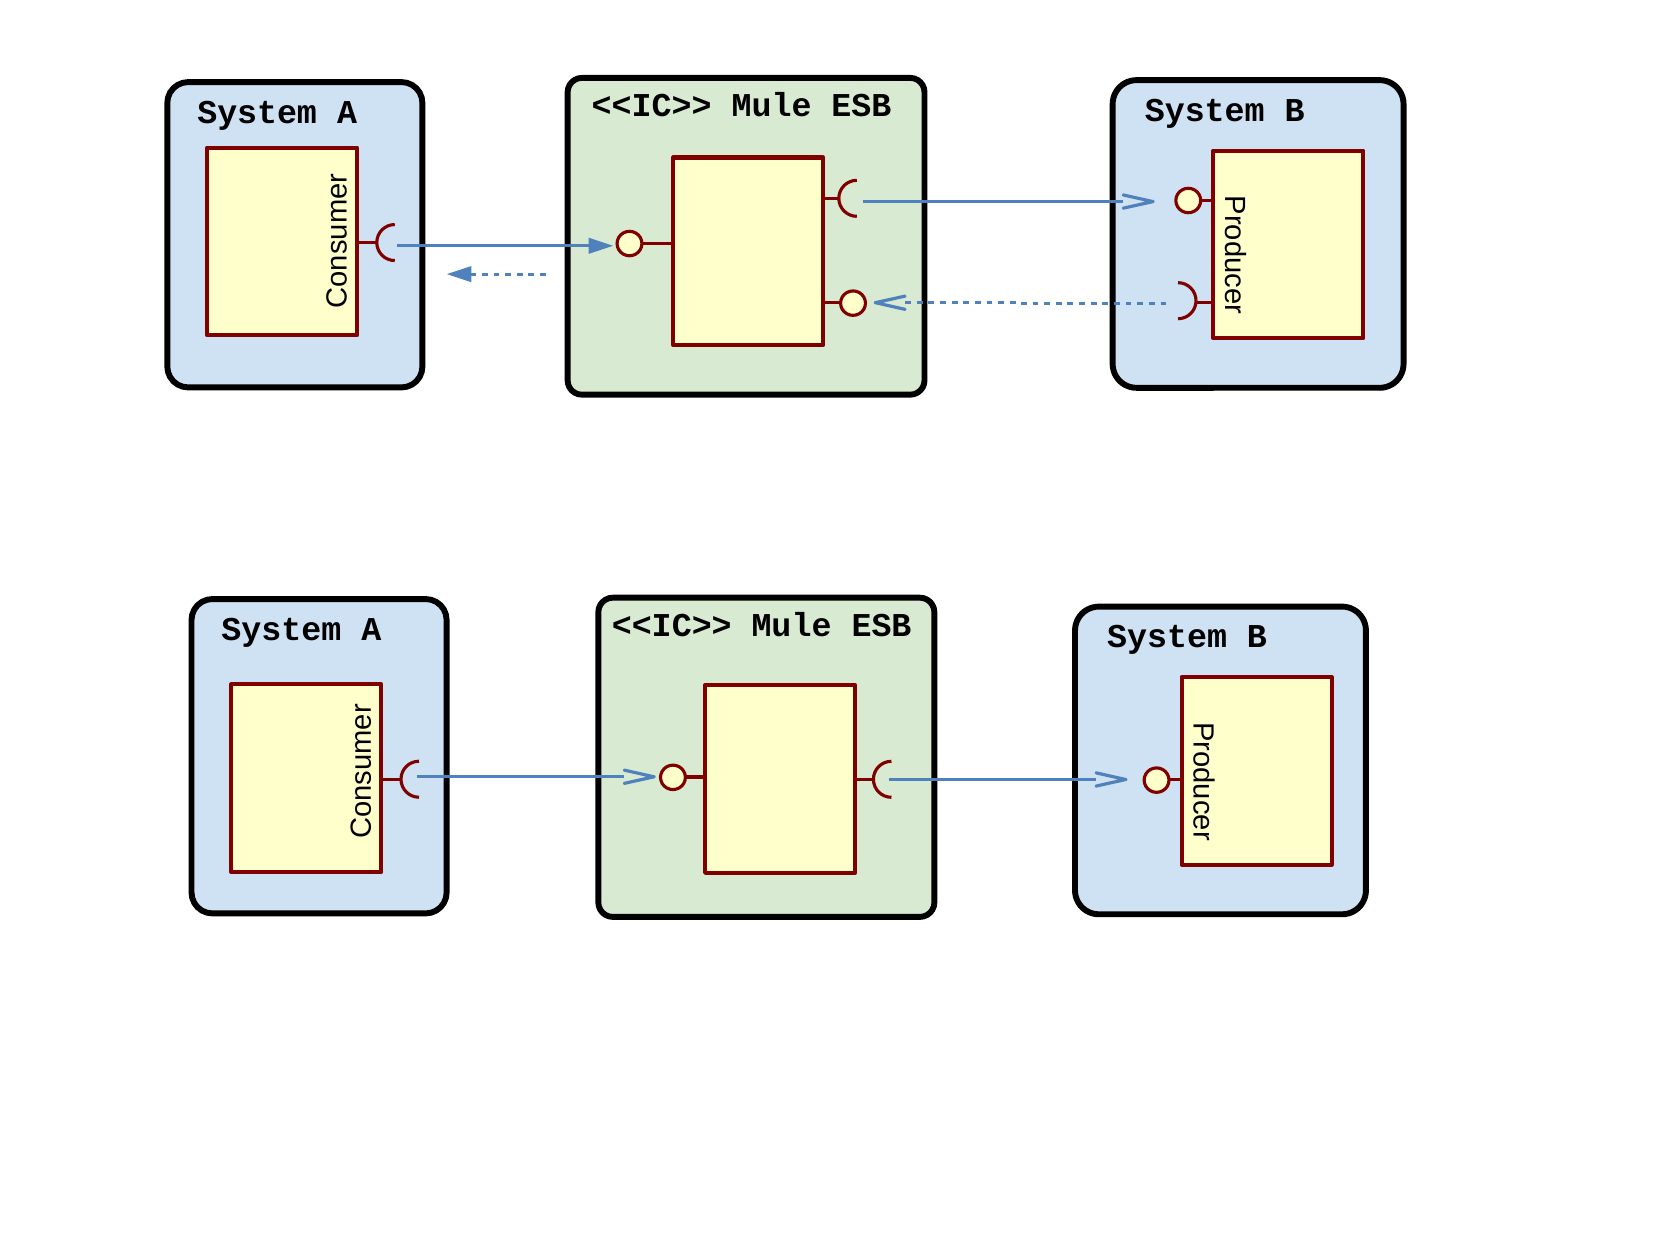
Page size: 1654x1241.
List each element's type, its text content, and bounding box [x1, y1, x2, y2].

text_box Producer [1179, 697, 1231, 856]
text_box [191, 599, 447, 914]
text_box [1112, 80, 1404, 388]
text_box Consumer [309, 158, 361, 334]
text_box [167, 82, 423, 388]
text_box <<IC>> Mule ESB [576, 81, 918, 144]
text_box [598, 664, 935, 917]
text_box Consumer [333, 689, 385, 865]
text_box [567, 77, 925, 395]
text_box System B [1092, 612, 1357, 672]
text_box System B [1130, 86, 1395, 146]
text_box [603, 597, 929, 601]
text_box Producer [1211, 170, 1263, 330]
text_box [1075, 606, 1366, 915]
text_box <<IC>> Mule ESB [597, 601, 1003, 664]
text_box System A [182, 88, 415, 150]
text_box System A [206, 605, 439, 669]
